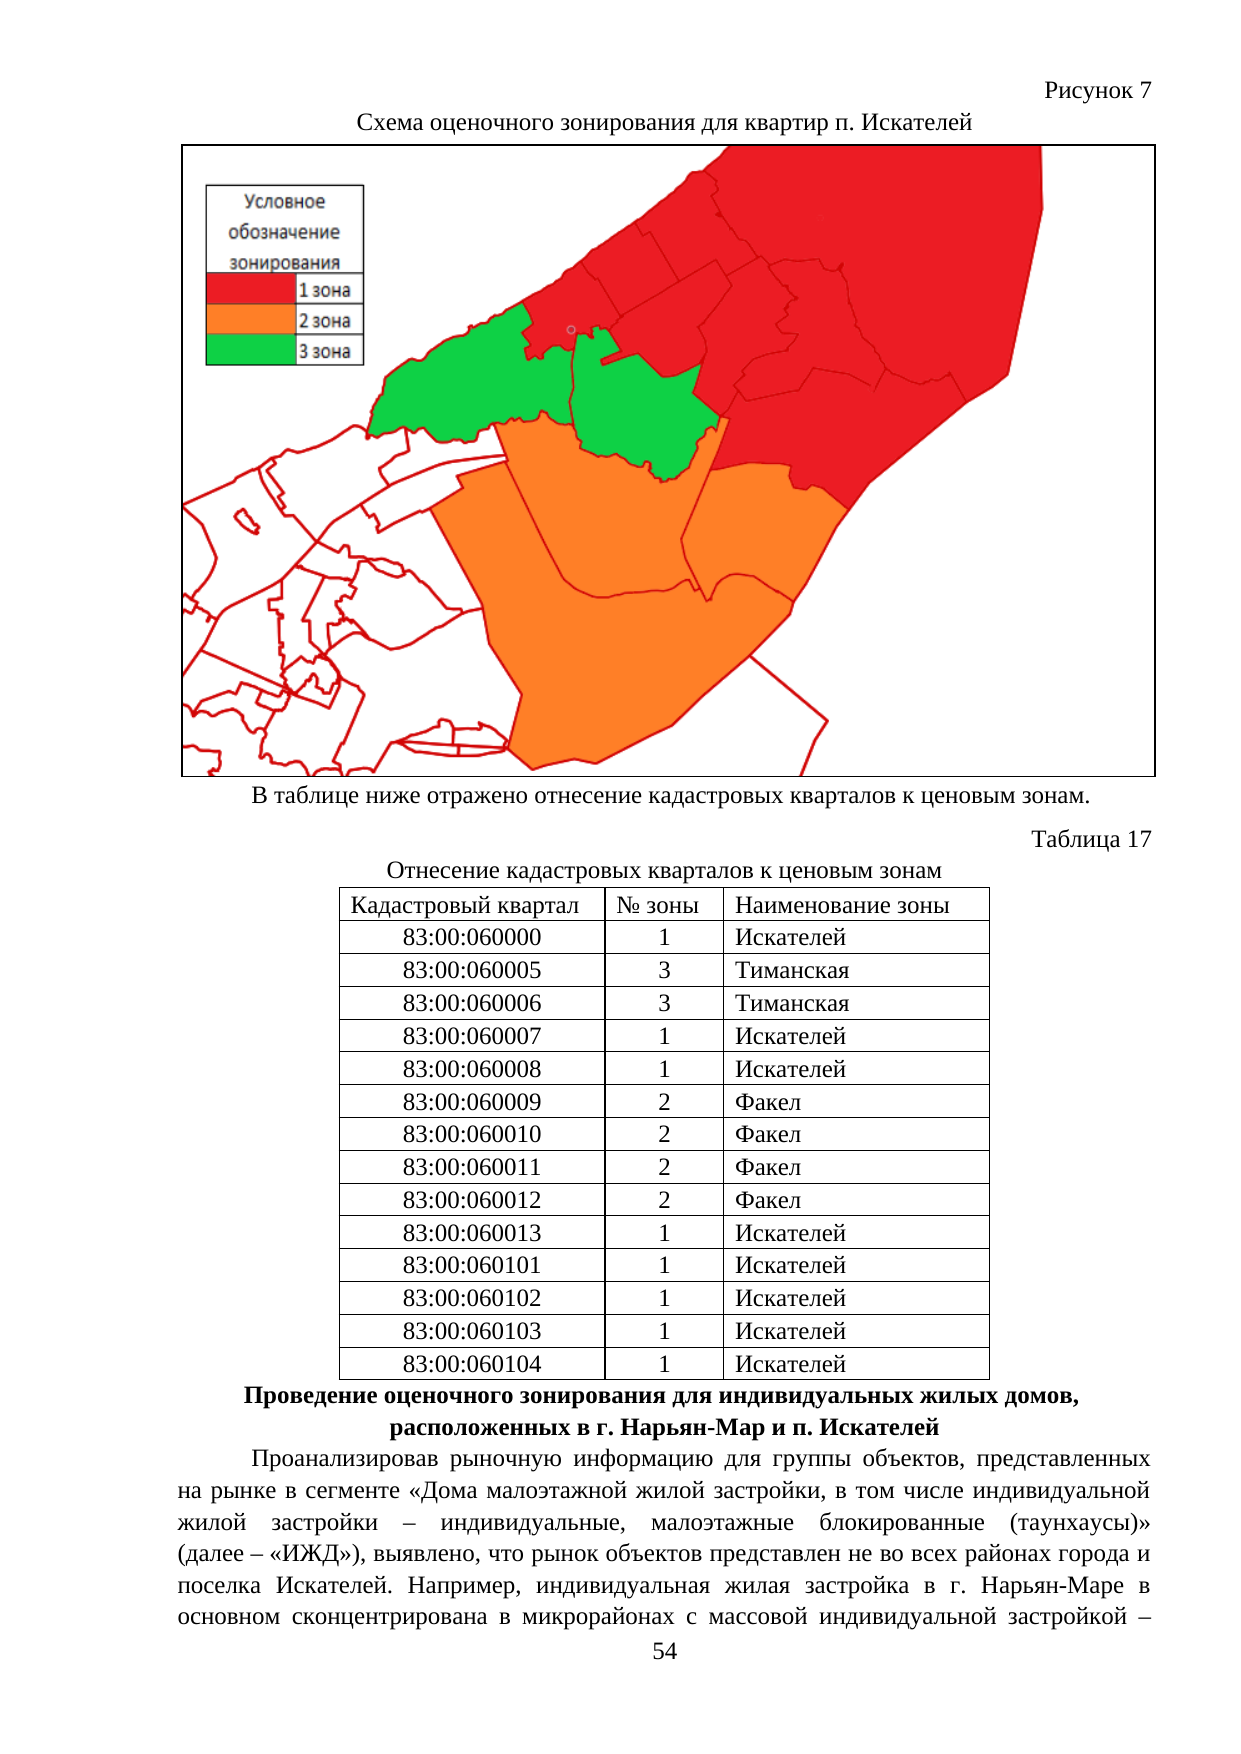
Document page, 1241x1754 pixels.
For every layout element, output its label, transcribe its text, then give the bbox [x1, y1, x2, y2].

table_cell 83:00:060103 [340, 1315, 604, 1347]
table_cell 3 [606, 954, 723, 986]
table_cell 83:00:060010 [340, 1118, 604, 1150]
table_cell 83:00:060012 [340, 1184, 604, 1215]
table_cell 1 [606, 921, 723, 953]
table_cell Искателей [724, 921, 989, 953]
text Отнесение кадастровых кварталов к ценовым зонам [177, 856, 1152, 884]
text Схема оценочного зонирования для квартир п. Искателей [177, 107, 1152, 135]
table_cell 83:00:060013 [340, 1216, 604, 1248]
text расположенных в г. Нарьян-Мар и п. Искателей [177, 1412, 1152, 1441]
table_cell Искателей [724, 1315, 989, 1347]
text В таблице ниже отражено отнесение кадастровых кварталов к ценовым зонам. [177, 138, 1152, 809]
table_cell 83:00:060005 [340, 954, 604, 986]
table_cell 83:00:060007 [340, 1020, 604, 1051]
table_cell Искателей [724, 1282, 989, 1314]
table_cell 83:00:060006 [340, 987, 604, 1018]
table_cell Тиманская [724, 987, 989, 1018]
table_cell 1 [606, 1282, 723, 1314]
table_cell 1 [606, 1348, 723, 1379]
text Таблица 17 [177, 824, 1152, 853]
table_cell 2 [606, 1085, 723, 1117]
table_cell 1 [606, 1052, 723, 1084]
table_cell Искателей [724, 1348, 989, 1379]
table_header Кадастровый квартал [340, 888, 604, 920]
table_cell 2 [606, 1151, 723, 1182]
table_cell Факел [724, 1085, 989, 1117]
table_cell 83:00:060011 [340, 1151, 604, 1182]
table_cell 83:00:060104 [340, 1348, 604, 1379]
table_cell Искателей [724, 1249, 989, 1281]
text Проанализировав рыночную информацию для группы объектов, представленных на рынке в сегменте «Дома малоэтажной жилой застройки, в том числе индивидуальной жилой застройки – индивидуальные, малоэтажные блокированные (таунхаусы)» (далее – «ИЖД»), выявлено, что рынок объектов представлен не во всех районах города и поселка Искателей. Например, индивидуальная жилая застройка в г. Нарьян-Маре в основном сконцентрирована в микрорайонах с массовой индивидуальной застройкой – [177, 1443, 1152, 1630]
table_cell 83:00:060102 [340, 1282, 604, 1314]
table_cell Факел [724, 1118, 989, 1150]
table_cell Тиманская [724, 954, 989, 986]
table_cell 83:00:060101 [340, 1249, 604, 1281]
table_cell 1 [606, 1020, 723, 1051]
table_cell Искателей [724, 1052, 989, 1084]
table_cell 83:00:060000 [340, 921, 604, 953]
table_cell Искателей [724, 1020, 989, 1051]
table_cell 1 [606, 1216, 723, 1248]
table_cell 2 [606, 1184, 723, 1215]
table_cell 1 [606, 1249, 723, 1281]
table_cell 83:00:060008 [340, 1052, 604, 1084]
table_cell 1 [606, 1315, 723, 1347]
text Проведение оценочного зонирования для индивидуальных жилых домов, [177, 1380, 1152, 1409]
table_cell Искателей [724, 1216, 989, 1248]
table_cell 83:00:060009 [340, 1085, 604, 1117]
table_cell Факел [724, 1151, 989, 1182]
text Рисунок 7 [177, 75, 1152, 104]
table_header № зоны [606, 888, 723, 920]
table_cell 2 [606, 1118, 723, 1150]
table_header Наименование зоны [724, 888, 989, 920]
table_cell 3 [606, 987, 723, 1018]
table_cell Факел [724, 1184, 989, 1215]
